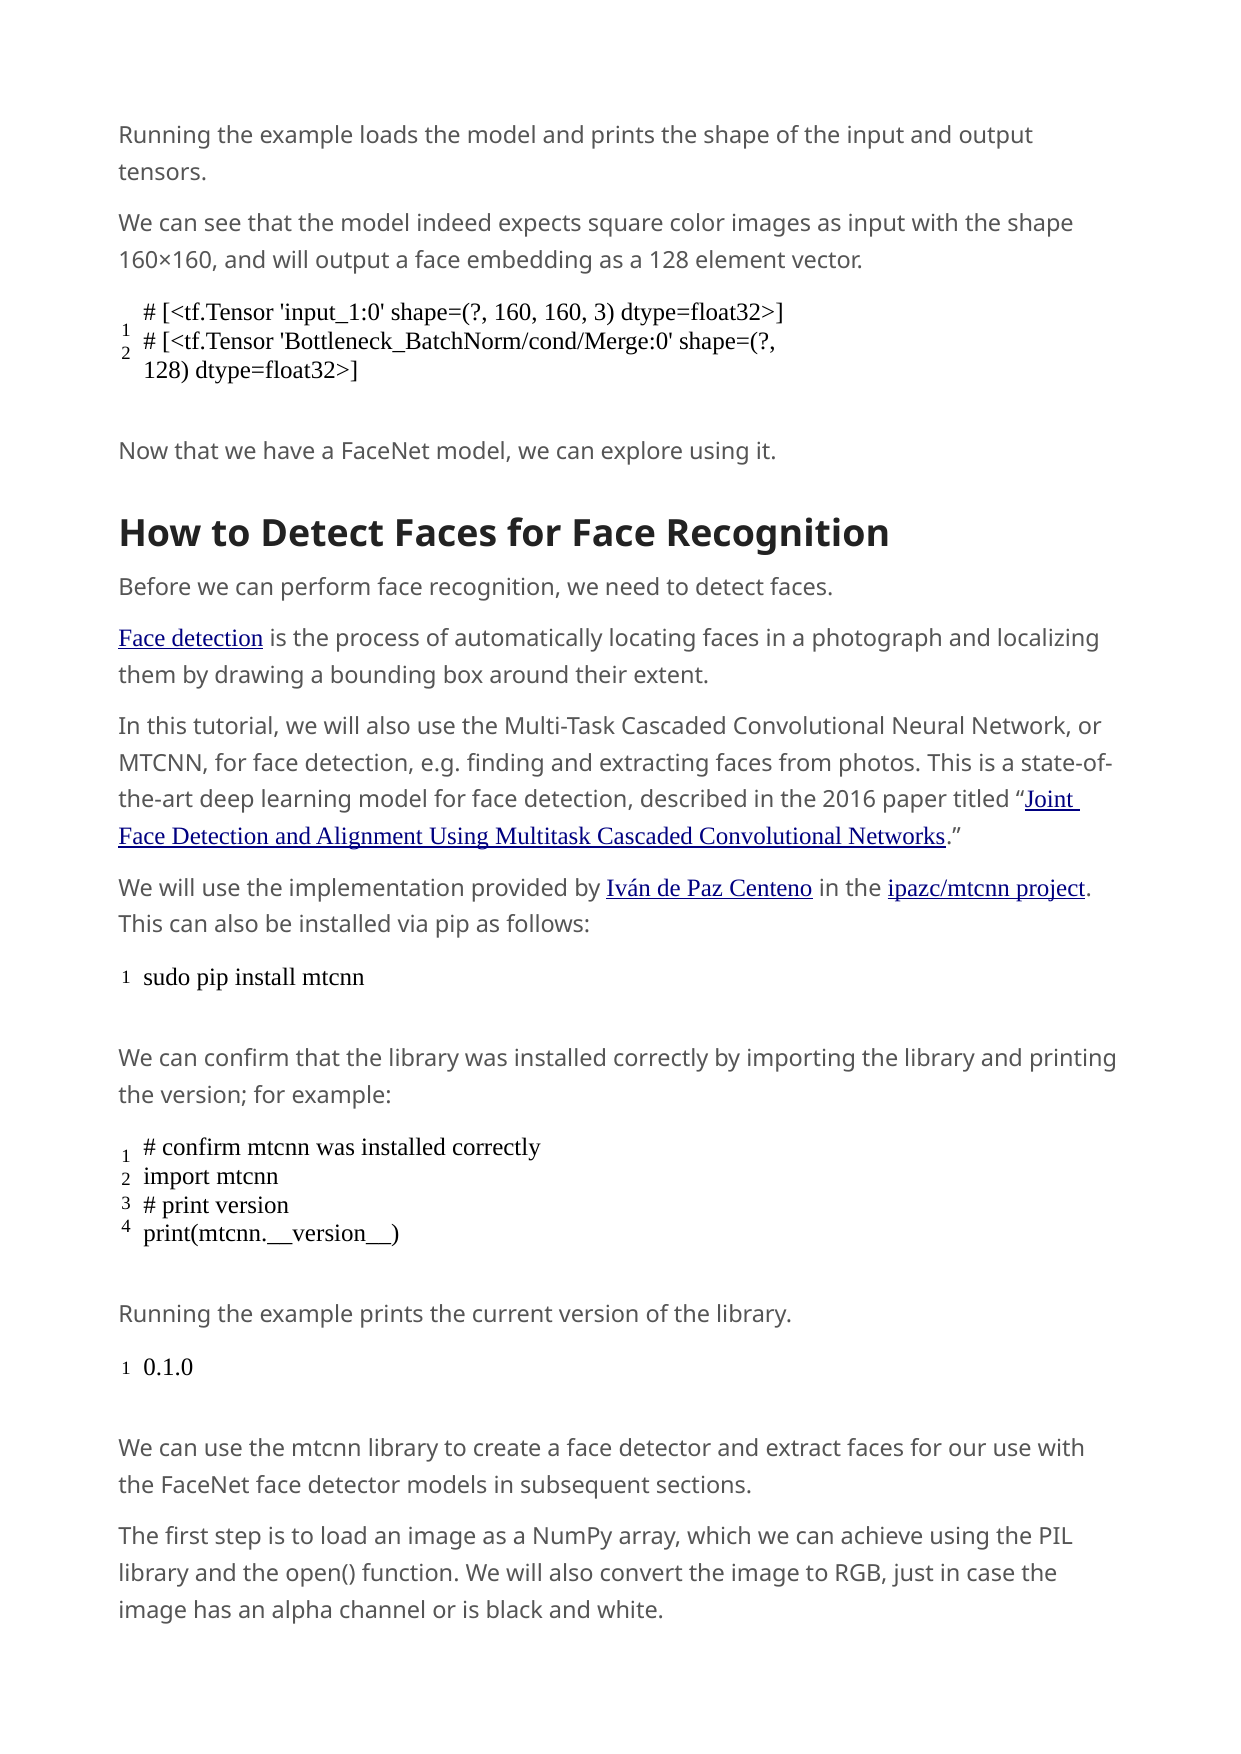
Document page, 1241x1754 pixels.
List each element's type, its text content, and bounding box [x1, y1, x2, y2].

subtitle How to Detect Faces for Face Recognition [118, 506, 1122, 557]
table_header 1 [118, 1349, 140, 1384]
text We can confirm that the library was installed correctly by importing the library and printing the version; for example: [118, 1041, 1122, 1110]
table_header # [<tf.Tensor 'input_1:0' shape=(?, 160, 160, 3) dtype=float32>] # [<tf.Tensor 'Bottleneck_BatchNorm/cond/Merge:0' shape=(?, 128) dtype=float32>] [140, 294, 794, 386]
text Running the example prints the current version of the library. [118, 1298, 1122, 1330]
text The first step is to load an image as a NumPy array, which we can achieve using the PIL library and the open() function. We will also convert the image to RGB, just in case the image has an alpha channel or is black and white. [118, 1519, 1122, 1625]
text We will use the implementation provided by Iván de Paz Centeno in the ipazc/mtcnn project. This can also be installed via pip as follows: [118, 871, 1122, 940]
table_header sudo pip install mtcnn [140, 959, 376, 994]
text We can use the mtcnn library to create a face detector and extract faces for our use with the FaceNet face detector models in subsequent sections. [118, 1431, 1122, 1500]
text Now that we have a FaceNet model, we can explore using it. [118, 434, 1122, 466]
table_header 1 2 [118, 294, 140, 386]
text In this tutorial, we will also use the Multi-Task Cascaded Convolutional Neural Network, or MTCNN, for face detection, e.g. finding and extracting faces from photos. This is a state-of-the-art deep learning model for face detection, described in the 2016 paper titled “Joint Face Detection and Alignment Using Multitask Cascaded Convolutional Networks.” [118, 709, 1122, 852]
table_header 1 [118, 959, 140, 994]
table_header 1 2 3 4 [118, 1129, 140, 1250]
text Face detection is the process of automatically locating faces in a photograph and localizing them by drawing a bounding box around their extent. [118, 621, 1122, 690]
text We can see that the model indeed expects square color images as input with the shape 160×160, and will output a face embedding as a 128 element vector. [118, 206, 1122, 275]
table_header # confirm mtcnn was installed correctly import mtcnn # print version print(mtcnn.__version__) [140, 1129, 552, 1250]
text Running the example loads the model and prints the shape of the input and output tensors. [118, 118, 1122, 187]
text Before we can perform face recognition, we need to detect faces. [118, 570, 1122, 602]
table_header 0.1.0 [140, 1349, 206, 1384]
